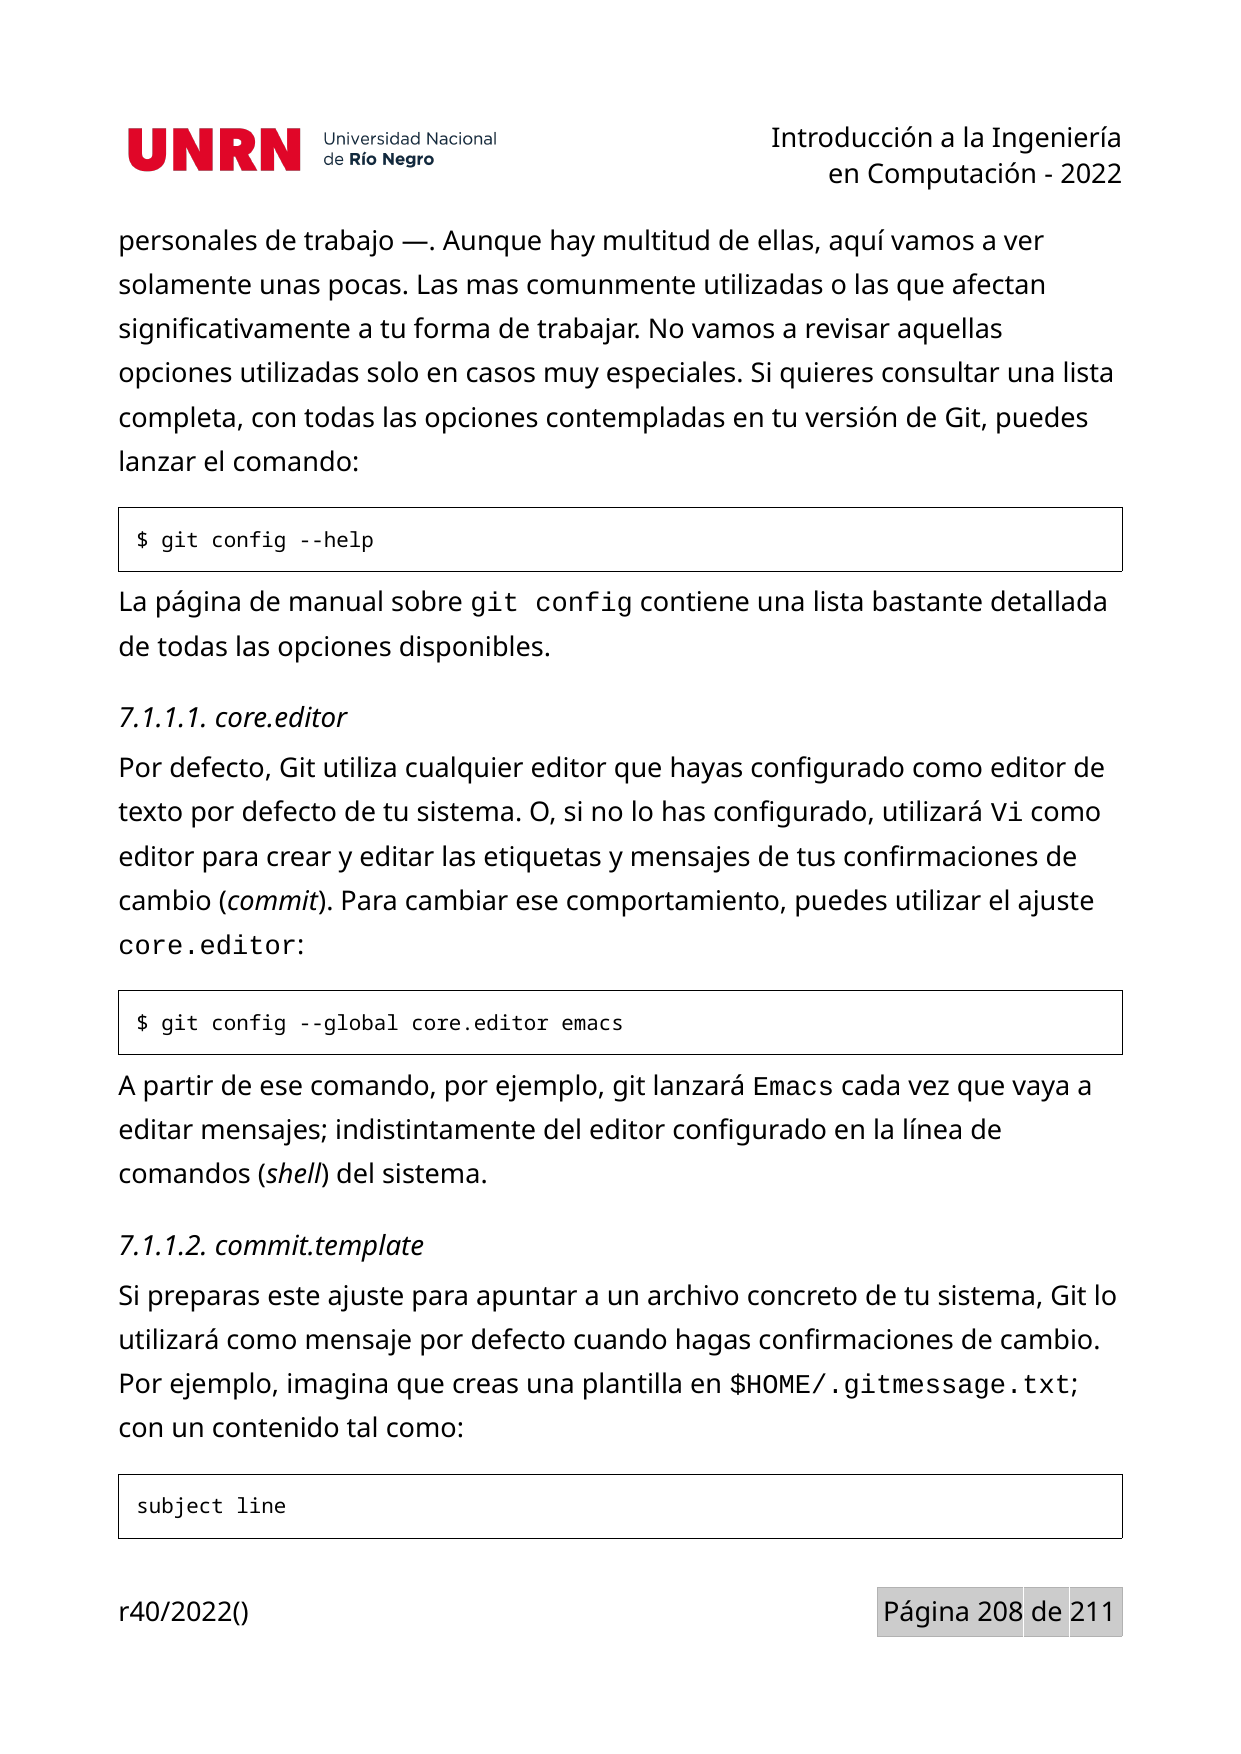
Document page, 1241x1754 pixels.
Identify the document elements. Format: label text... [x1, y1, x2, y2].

picture [118, 118, 505, 180]
subtitle 7.1.1.1. core.editor [118, 698, 1122, 736]
text La página de manual sobre git config contiene una lista bastante detallada de todas las opciones disponibles. [118, 583, 1122, 664]
text $ git config --global core.editor emacs [119, 991, 1122, 1054]
text Por defecto, Git utiliza cualquier editor que hayas configurado como editor de texto por defecto de tu sistema. O, si no lo has configurado, utilizará Vi como editor para crear y editar las etiquetas y mensajes de tus confirmaciones de cambio (commit). Para cambiar ese comportamiento, puedes utilizar el ajuste core.editor: [118, 748, 1122, 962]
subtitle 7.1.1.2. commit.template [118, 1226, 1122, 1264]
text A partir de ese comando, por ejemplo, git lanzará Emacs cada vez que vaya a editar mensajes; indistintamente del editor configurado en la línea de comandos (shell) del sistema. [118, 1066, 1122, 1192]
text subject line [119, 1475, 1122, 1538]
text Si preparas este ajuste para apuntar a un archivo concreto de tu sistema, Git lo utilizará como mensaje por defecto cuando hagas confirmaciones de cambio. Por ejemplo, imagina que creas una plantilla en $HOME/.gitmessage.txt; con un contenido tal como: [118, 1276, 1122, 1446]
text $ git config --help [119, 508, 1122, 571]
text personales de trabajo —. Aunque hay multitud de ellas, aquí vamos a ver solamente unas pocas. Las mas comunmente utilizadas o las que afectan significativamente a tu forma de trabajar. No vamos a revisar aquellas opciones utilizadas solo en casos muy especiales. Si quieres consultar una lista completa, con todas las opciones contempladas en tu versión de Git, puedes lanzar el comando: [118, 221, 1122, 479]
